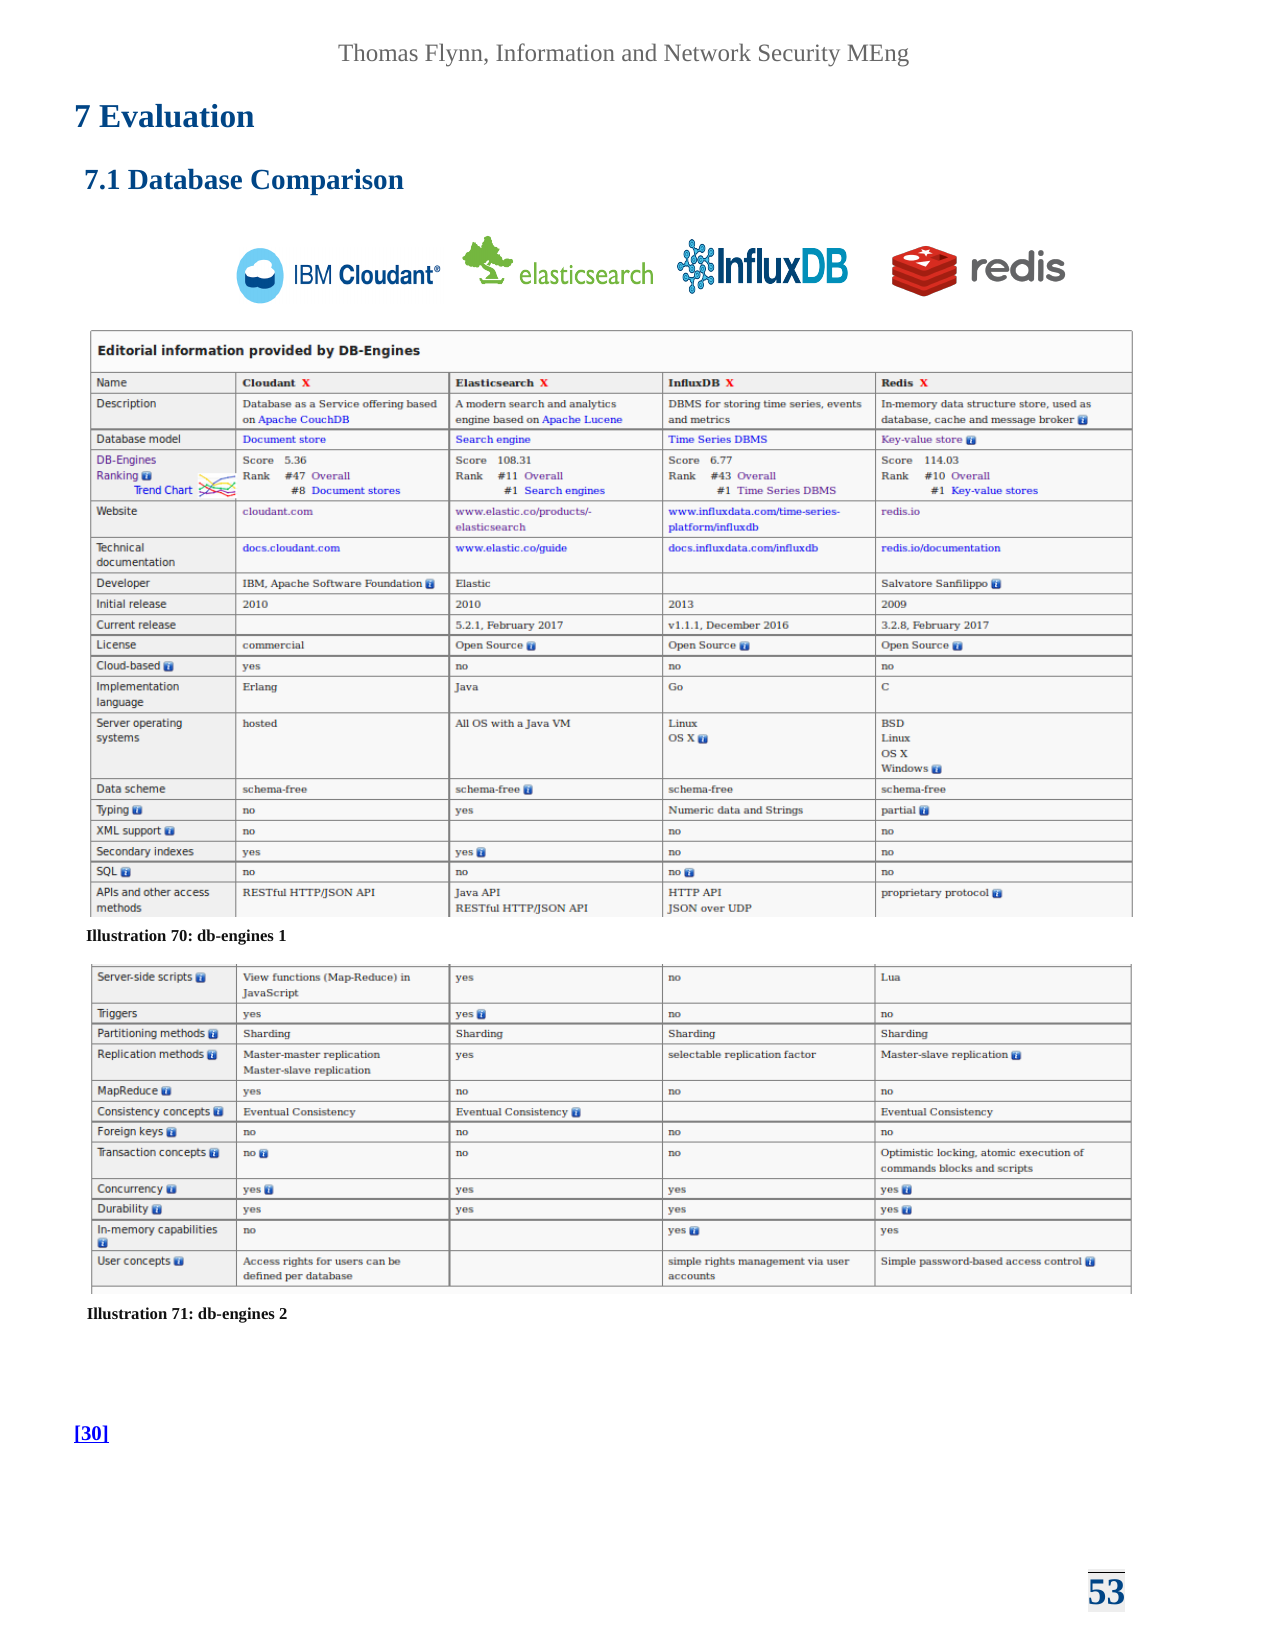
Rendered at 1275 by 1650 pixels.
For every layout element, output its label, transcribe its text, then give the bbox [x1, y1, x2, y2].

picture [833, 268, 842, 277]
picture [86, 964, 1138, 1294]
picture [85, 327, 1137, 917]
text Illustration 70: db-engines 1 [86, 917, 1194, 945]
text Illustration 71: db-engines 2 [87, 1294, 1194, 1323]
picture [833, 255, 841, 262]
subtitle 7.1 Database Comparison [81, 162, 1125, 196]
picture [236, 247, 444, 304]
subtitle 7 Evaluation [74, 96, 1125, 134]
picture [459, 233, 653, 292]
text [30] [74, 1421, 1125, 1445]
picture [891, 245, 1066, 298]
picture [677, 239, 848, 294]
